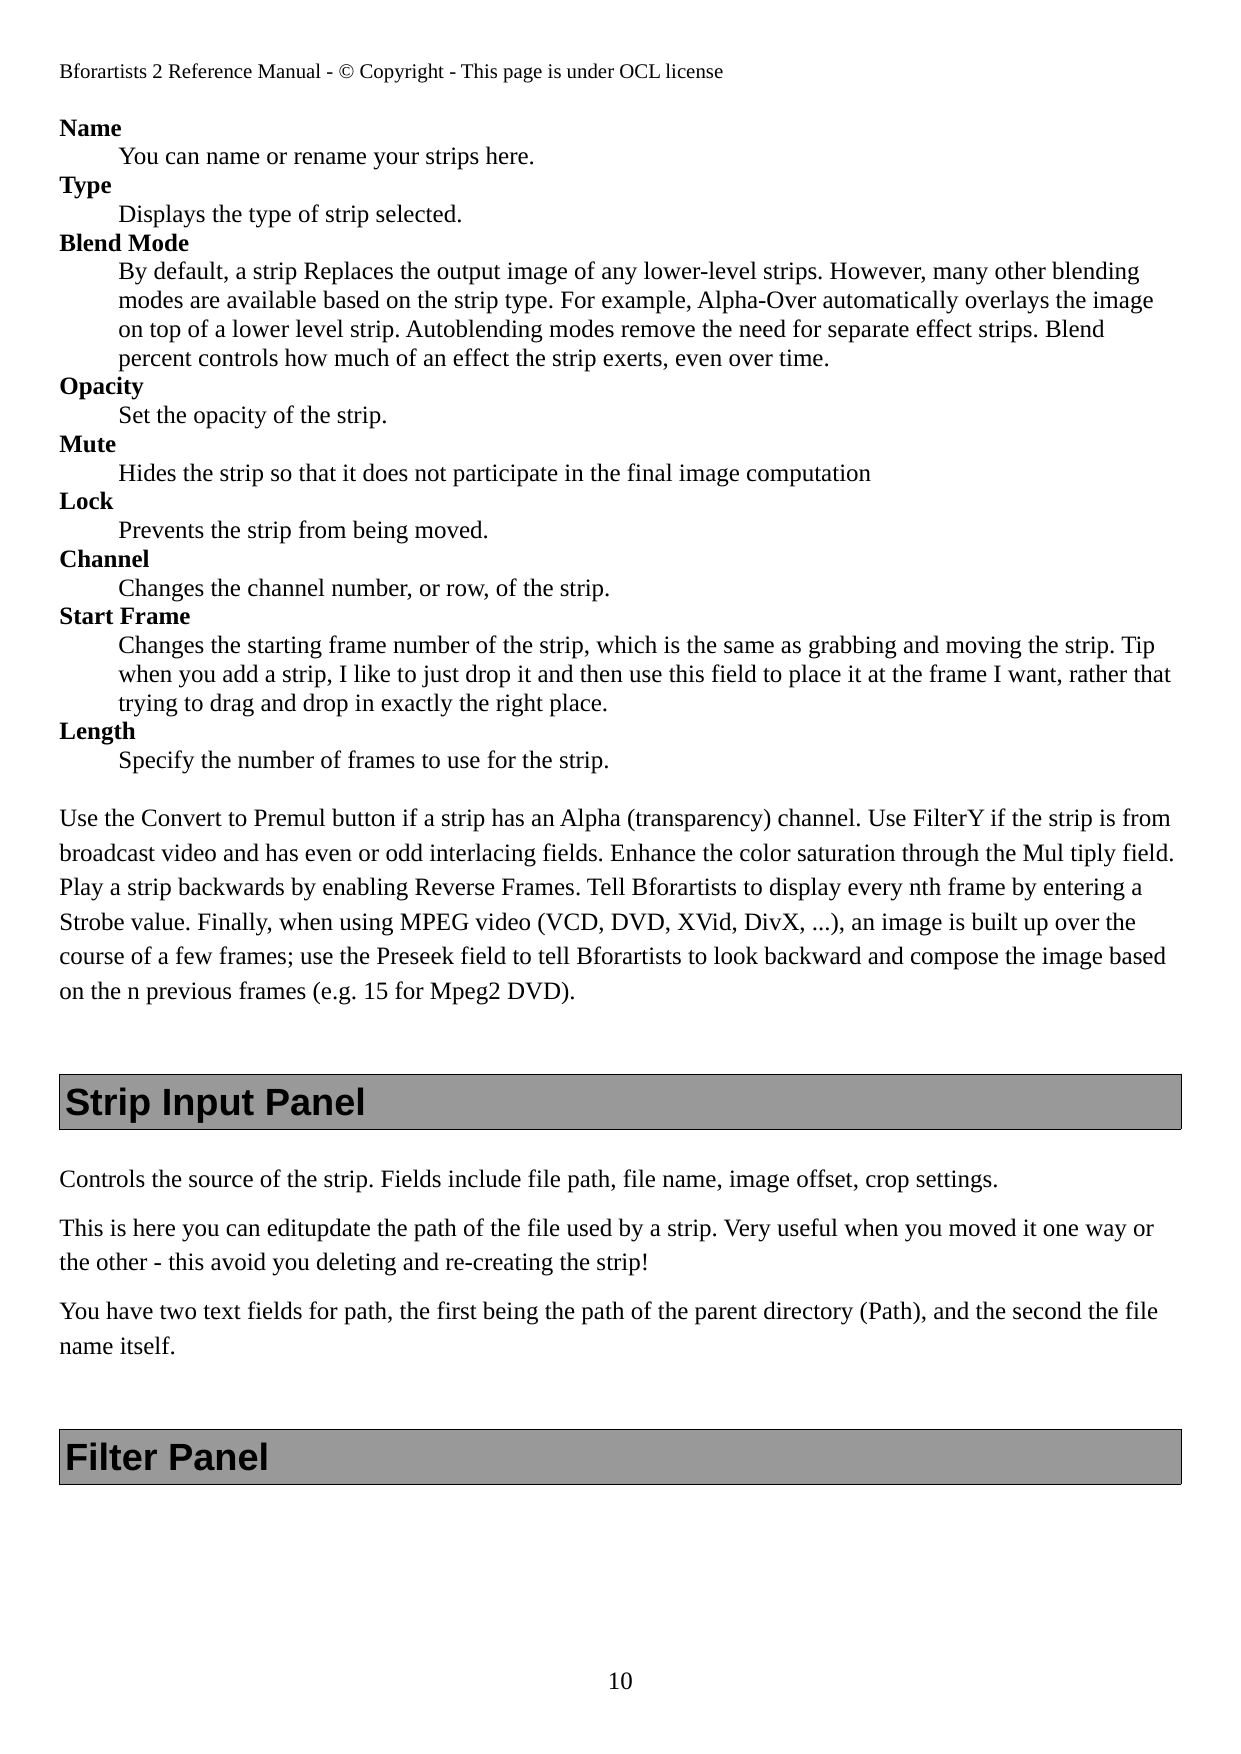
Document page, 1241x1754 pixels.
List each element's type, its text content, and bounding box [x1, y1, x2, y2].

list Changes the channel number, or row, of the strip. [118, 573, 1181, 601]
text You have two text fields for path, the first being the path of the parent directory (Path), and the second the file name itself. [59, 1296, 1181, 1359]
list Displays the type of strip selected. [118, 199, 1181, 228]
list Set the opacity of the strip. [118, 400, 1181, 429]
table_header Strip Input Panel [60, 1075, 1181, 1129]
subtitle Channel [59, 544, 1181, 573]
list Prevents the strip from being moved. [118, 515, 1181, 544]
list By default, a strip Replaces the output image of any lower-level strips. However, many other blending modes are available based on the strip type. For example, Alpha-Over automatically overlays the image on top of a lower level strip. Autoblending modes remove the need for separate effect strips. Blend percent controls how much of an effect the strip exerts, even over time. [118, 256, 1181, 371]
list Changes the starting frame number of the strip, which is the same as grabbing and moving the strip. Tip when you add a strip, I like to just drop it and then use this field to place it at the frame I want, rather that trying to drag and drop in exactly the right place. [118, 630, 1181, 716]
text Controls the source of the strip. Fields include file path, file name, image offset, crop settings. [59, 1164, 1181, 1192]
text This is here you can editupdate the path of the file used by a strip. Very useful when you moved it one way or the other - this avoid you deleting and re-creating the strip! [59, 1213, 1181, 1276]
subtitle Mute [59, 429, 1181, 458]
list Hides the strip so that it does not participate in the final image computation [118, 458, 1181, 486]
subtitle Blend Mode [59, 228, 1181, 256]
list Specify the number of frames to use for the strip. [118, 745, 1181, 774]
text Use the Convert to Premul button if a strip has an Alpha (transparency) channel. Use FilterY if the strip is from broadcast video and has even or odd interlacing fields. Enhance the color saturation through the Mul tiply field. Play a strip backwards by enabling Reverse Frames. Tell Bforartists to display every nth frame by entering a Strobe value. Finally, when using MPEG video (VCD, DVD, XVid, DivX, ...), an image is built up over the course of a few frames; use the Preseek field to tell Bforartists to look backward and compose the image based on the n previous frames (e.g. 15 for Mpeg2 DVD). [59, 803, 1181, 1004]
subtitle Opacity [59, 371, 1181, 400]
subtitle Start Frame [59, 601, 1181, 630]
subtitle Length [59, 716, 1181, 745]
table_header Filter Panel [60, 1430, 1181, 1484]
subtitle Type [59, 170, 1181, 199]
list You can name or rename your strips here. [118, 141, 1181, 170]
subtitle Lock [59, 486, 1181, 515]
subtitle Name [59, 113, 1181, 141]
